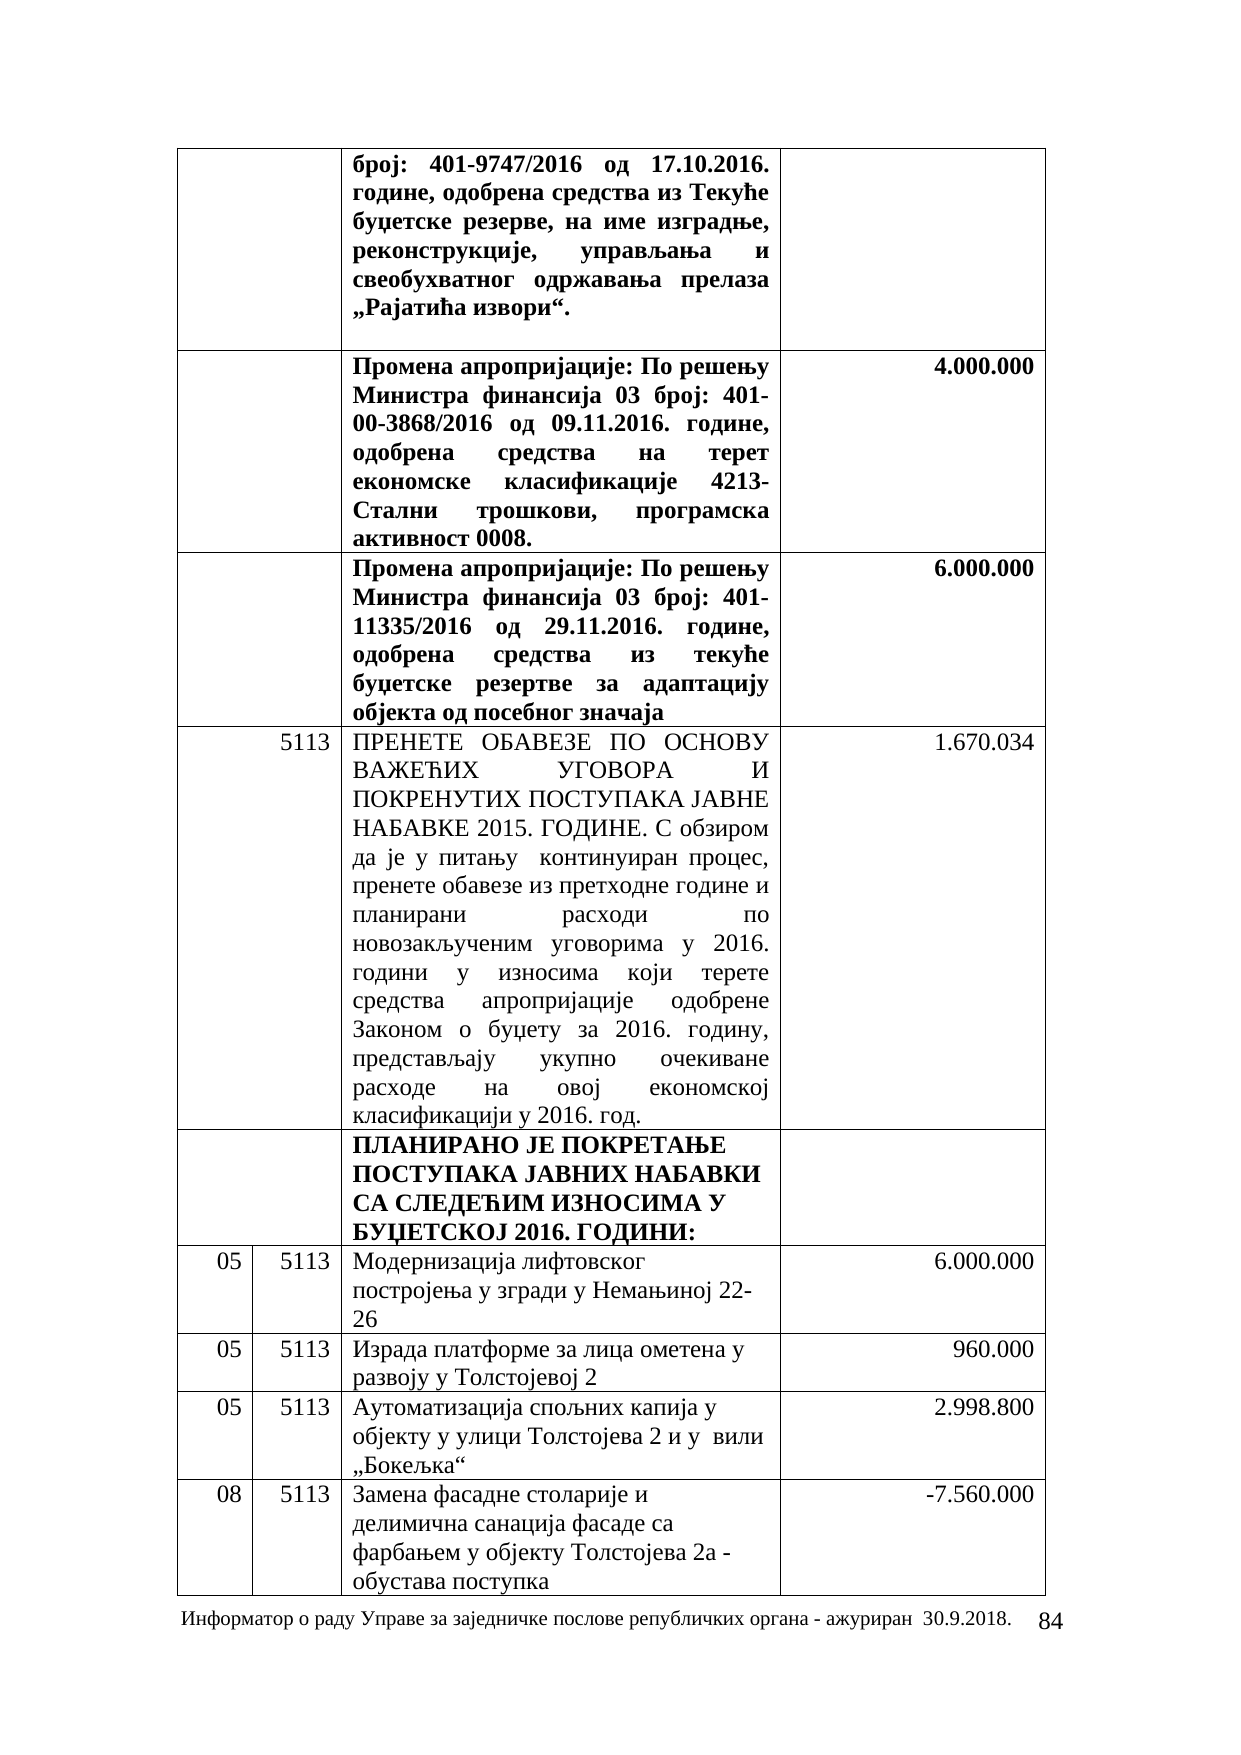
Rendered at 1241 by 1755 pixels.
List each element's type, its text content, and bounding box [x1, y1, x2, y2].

table_cell 4.000.000 [781, 351, 1045, 552]
table_cell 5113 [178, 727, 341, 1129]
table_cell 2.998.800 [781, 1392, 1045, 1478]
table_cell -7.560.000 [781, 1480, 1045, 1594]
table_cell 6.000.000 [781, 1246, 1045, 1333]
table_cell број: 401-9747/2016 од 17.10.2016. године, одобрена средства из Текуће буџетске резерве, на име изградње, реконструкције, управљања и свеобухватног одржавања прелаза „Рајатића извори“. [342, 149, 780, 350]
table_cell Промена апропријације: По решењу Министра финансија 03 број: 401-11335/2016 од 29.11.2016. године, одобрена средства из текуће буџетске резертве за адаптацију објекта од посебног значаја [342, 553, 780, 726]
table_cell [178, 149, 341, 350]
table_cell [178, 553, 341, 726]
table_cell ПРЕНЕТЕ ОБАВЕЗЕ ПО ОСНОВУ ВАЖЕЋИХ УГОВОРА И ПОКРЕНУТИХ ПОСТУПАКА ЈАВНЕ НАБАВКЕ 2015. ГОДИНЕ. С обзиром да је у питању континуиран процес, пренете обавезе из претходне године и планирани расходи по новозакљученим уговорима у 2016. години у износима који терете средства апропријације одобрене Законом о буџету за 2016. годину, представљају укупно очекиване расходе на овој економској класификацији у 2016. год. [342, 727, 780, 1129]
table_cell 05 [178, 1334, 252, 1391]
table_cell 6.000.000 [781, 553, 1045, 726]
table_cell Модернизација лифтовског постројења у згради у Немањиној 22-26 [342, 1246, 780, 1333]
table_cell Израда платформе за лица ометена у развоју у Толстојевој 2 [342, 1334, 780, 1391]
table_cell 5113 [253, 1392, 341, 1478]
table_cell 08 [178, 1480, 252, 1594]
table_cell 5113 [253, 1480, 341, 1594]
table_cell [781, 149, 1045, 350]
table_cell 05 [178, 1246, 252, 1333]
table_cell 05 [178, 1392, 252, 1478]
table_cell Замена фасадне столарије и делимична санација фасаде са фарбањем у објекту Толстојева 2а - обустава поступка [342, 1480, 780, 1594]
table_cell 5113 [253, 1246, 341, 1333]
table_cell 5113 [253, 1334, 341, 1391]
table_cell [781, 1130, 1045, 1245]
table_cell [178, 351, 341, 552]
table_cell 1.670.034 [781, 727, 1045, 1129]
table_cell 960.000 [781, 1334, 1045, 1391]
table_cell ПЛАНИРАНО ЈЕ ПОКРЕТАЊЕ ПОСТУПАКА ЈАВНИХ НАБАВКИ СА СЛЕДЕЋИМ ИЗНОСИМА У БУЏЕТСКОЈ 2016. ГОДИНИ: [342, 1130, 780, 1245]
table_cell Аутоматизација спољних капија у објекту у улици Толстојева 2 и у вили „Бокељка“ [342, 1392, 780, 1478]
table_cell [178, 1130, 341, 1245]
table_cell Промена апропријације: По решењу Министра финансија 03 број: 401-00-3868/2016 од 09.11.2016. године, одобрена средства на терет економске класификације 4213-Стални трошкови, програмска активност 0008. [342, 351, 780, 552]
